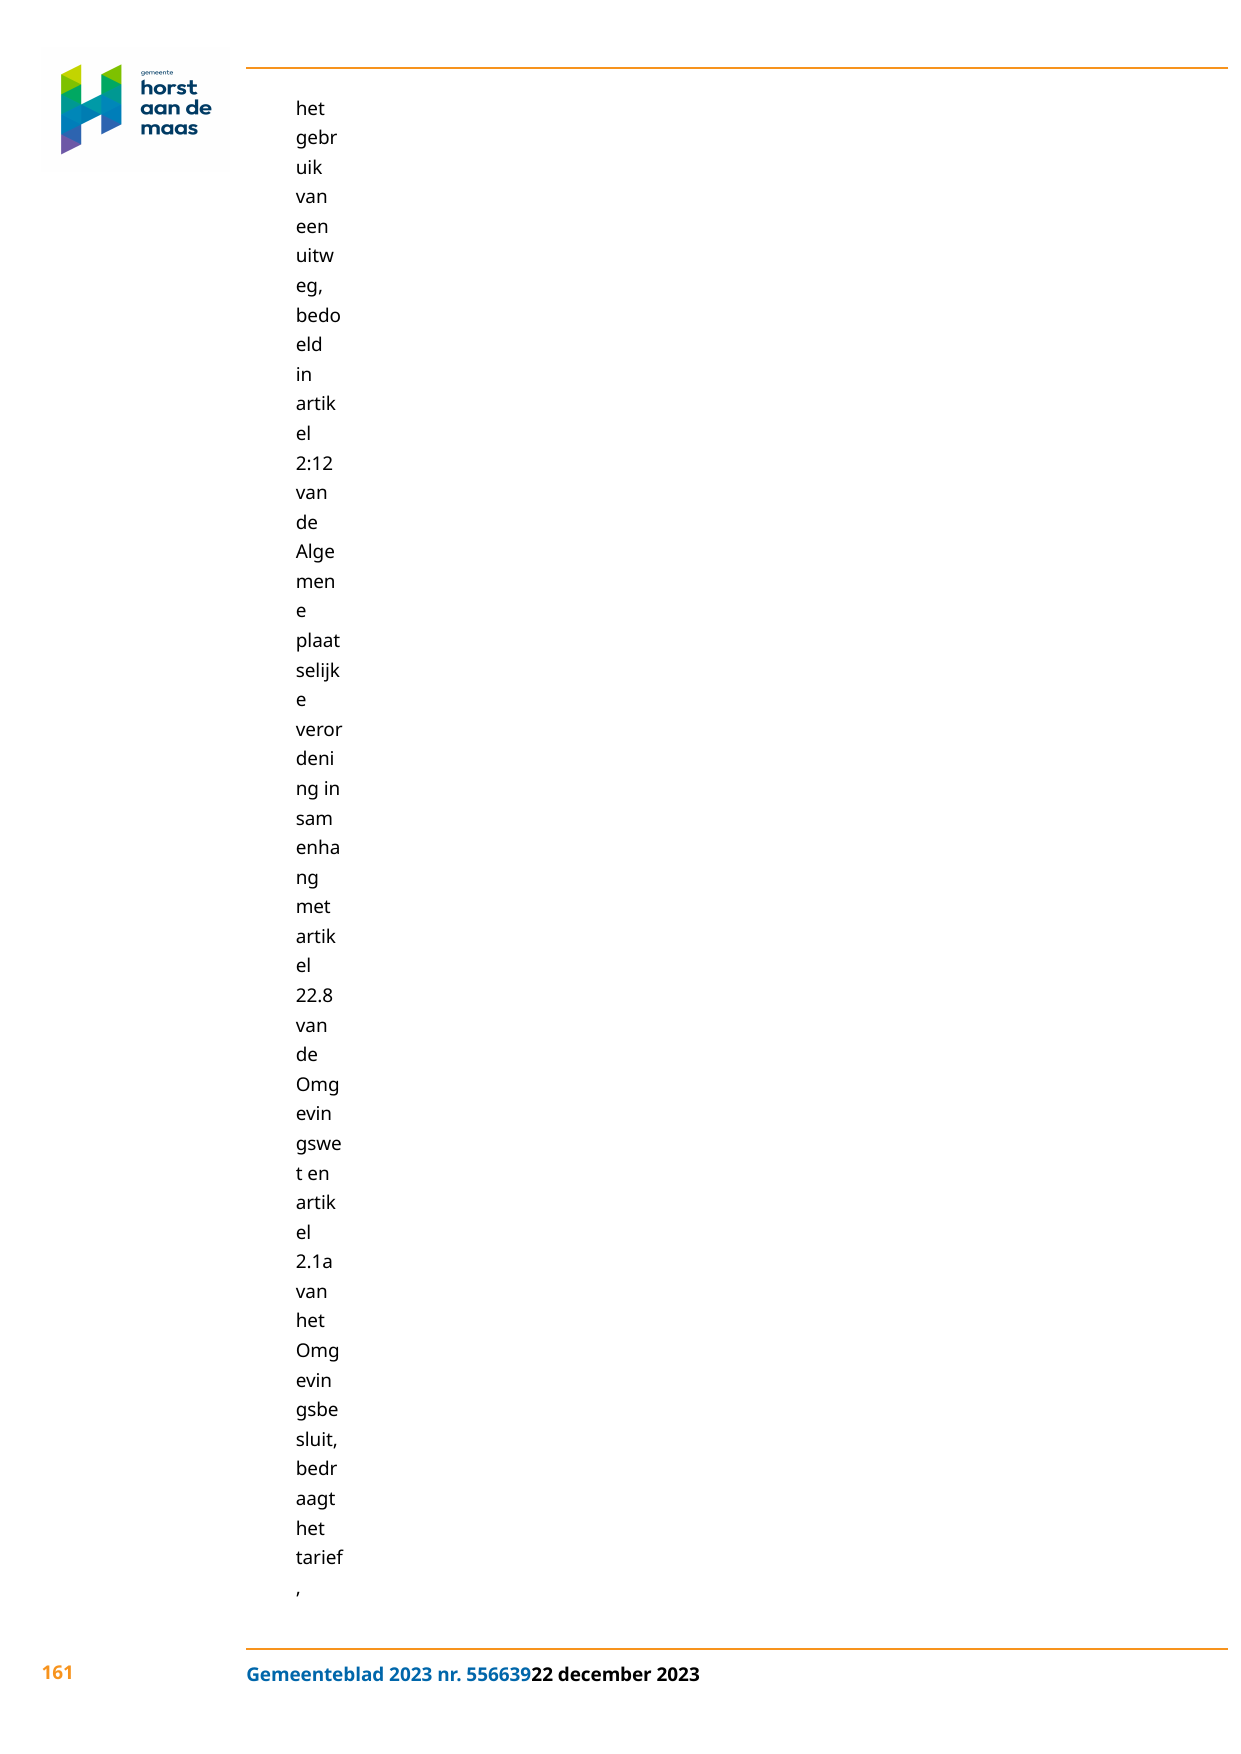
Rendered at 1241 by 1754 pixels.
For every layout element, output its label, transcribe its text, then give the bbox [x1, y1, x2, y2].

table_cell [248, 95, 296, 1600]
picture [41, 47, 231, 172]
table_cell het gebruik van een uitweg, bedoeld in artikel 2:12 van de Algemene plaatselijke verordening in samenhang met artikel 22.8 van de Omgevingswet en artikel 2.1a van het Omgevingsbesluit, bedraagt het tarief, [296, 95, 343, 1600]
table_cell [343, 95, 391, 1600]
